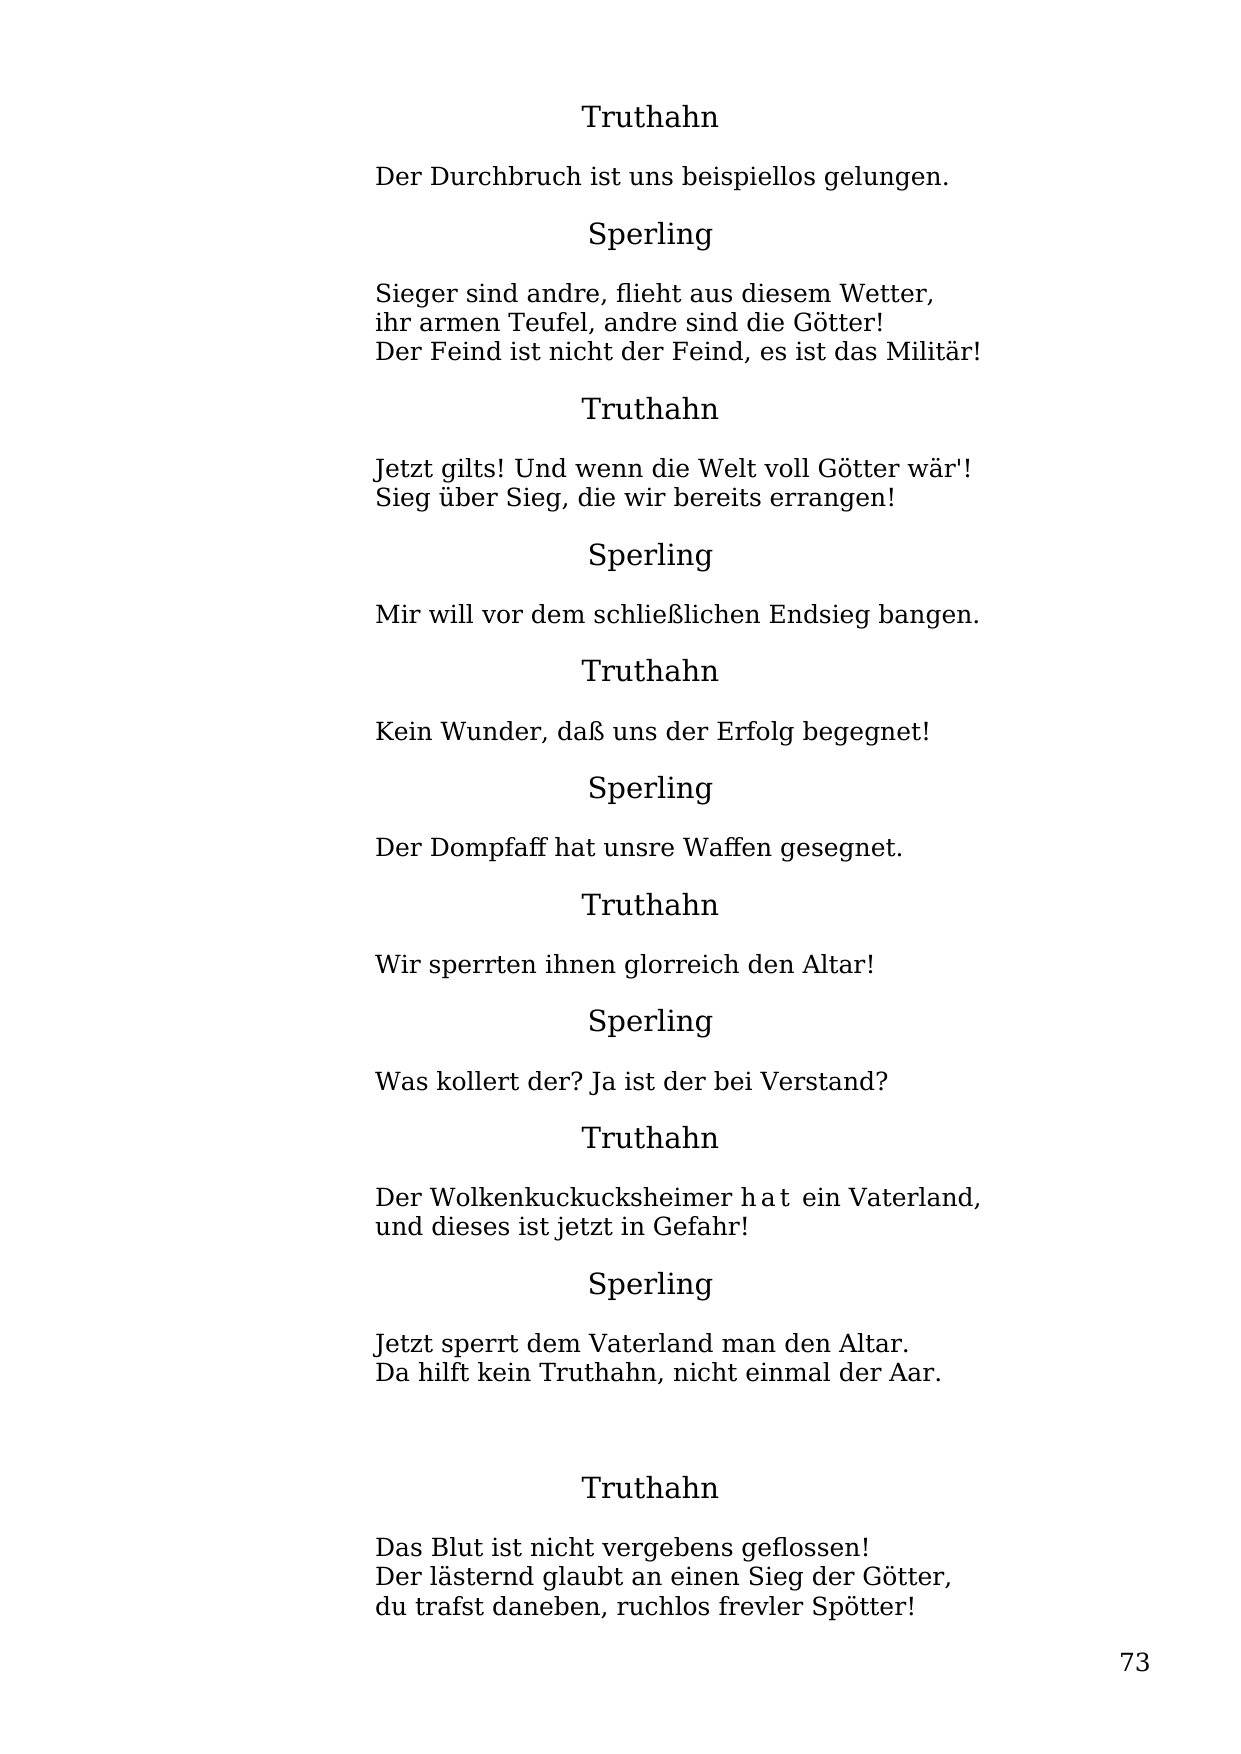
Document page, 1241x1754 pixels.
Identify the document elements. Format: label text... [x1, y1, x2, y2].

text Truthahn [150, 1096, 1151, 1155]
text Kein Wunder, daß uns der Erfolg begegnet! [375, 688, 1151, 746]
text Truthahn [150, 75, 1151, 134]
text Sperling [150, 746, 1151, 805]
text Truthahn [150, 862, 1151, 922]
text du trafst daneben, ruchlos frevler Spötter! [375, 1592, 1151, 1621]
text Sperling [150, 979, 1151, 1038]
text Sperling [150, 512, 1151, 572]
text Sperling [150, 1242, 1151, 1301]
text Der Dompfaff hat unsre Waffen gesegnet. [375, 805, 1151, 862]
text Truthahn [150, 1447, 1151, 1505]
text Der lästernd glaubt an einen Sieg der Götter, [375, 1562, 1151, 1592]
text Da hilft kein Truthahn, nicht einmal der Aar. [375, 1358, 1151, 1387]
text Truthahn [150, 367, 1151, 426]
text Jetzt gilts! Und wenn die Welt voll Götter wär'! [375, 426, 1151, 483]
text Truthahn [150, 629, 1151, 688]
text Der Feind ist nicht der Feind, es ist das Militär! [375, 337, 1151, 367]
text Der Wolkenkuckucksheimer hat ein Vaterland, [375, 1155, 1151, 1212]
text und dieses ist jetzt in Gefahr! [375, 1212, 1151, 1242]
text Das Blut ist nicht vergebens geflossen! [375, 1505, 1151, 1562]
text ihr armen Teufel, andre sind die Götter! [375, 308, 1151, 337]
text Sperling [150, 192, 1151, 251]
text Sieg über Sieg, die wir bereits errangen! [375, 483, 1151, 512]
text Jetzt sperrt dem Vaterland man den Altar. [375, 1301, 1151, 1358]
text Mir will vor dem schließlichen Endsieg bangen. [375, 572, 1151, 629]
text Der Durchbruch ist uns beispiellos gelungen. [375, 134, 1151, 192]
text Wir sperrten ihnen glorreich den Altar! [375, 922, 1151, 979]
text Was kollert der? Ja ist der bei Verstand? [375, 1038, 1151, 1096]
text Sieger sind andre, flieht aus diesem Wetter, [375, 251, 1151, 308]
